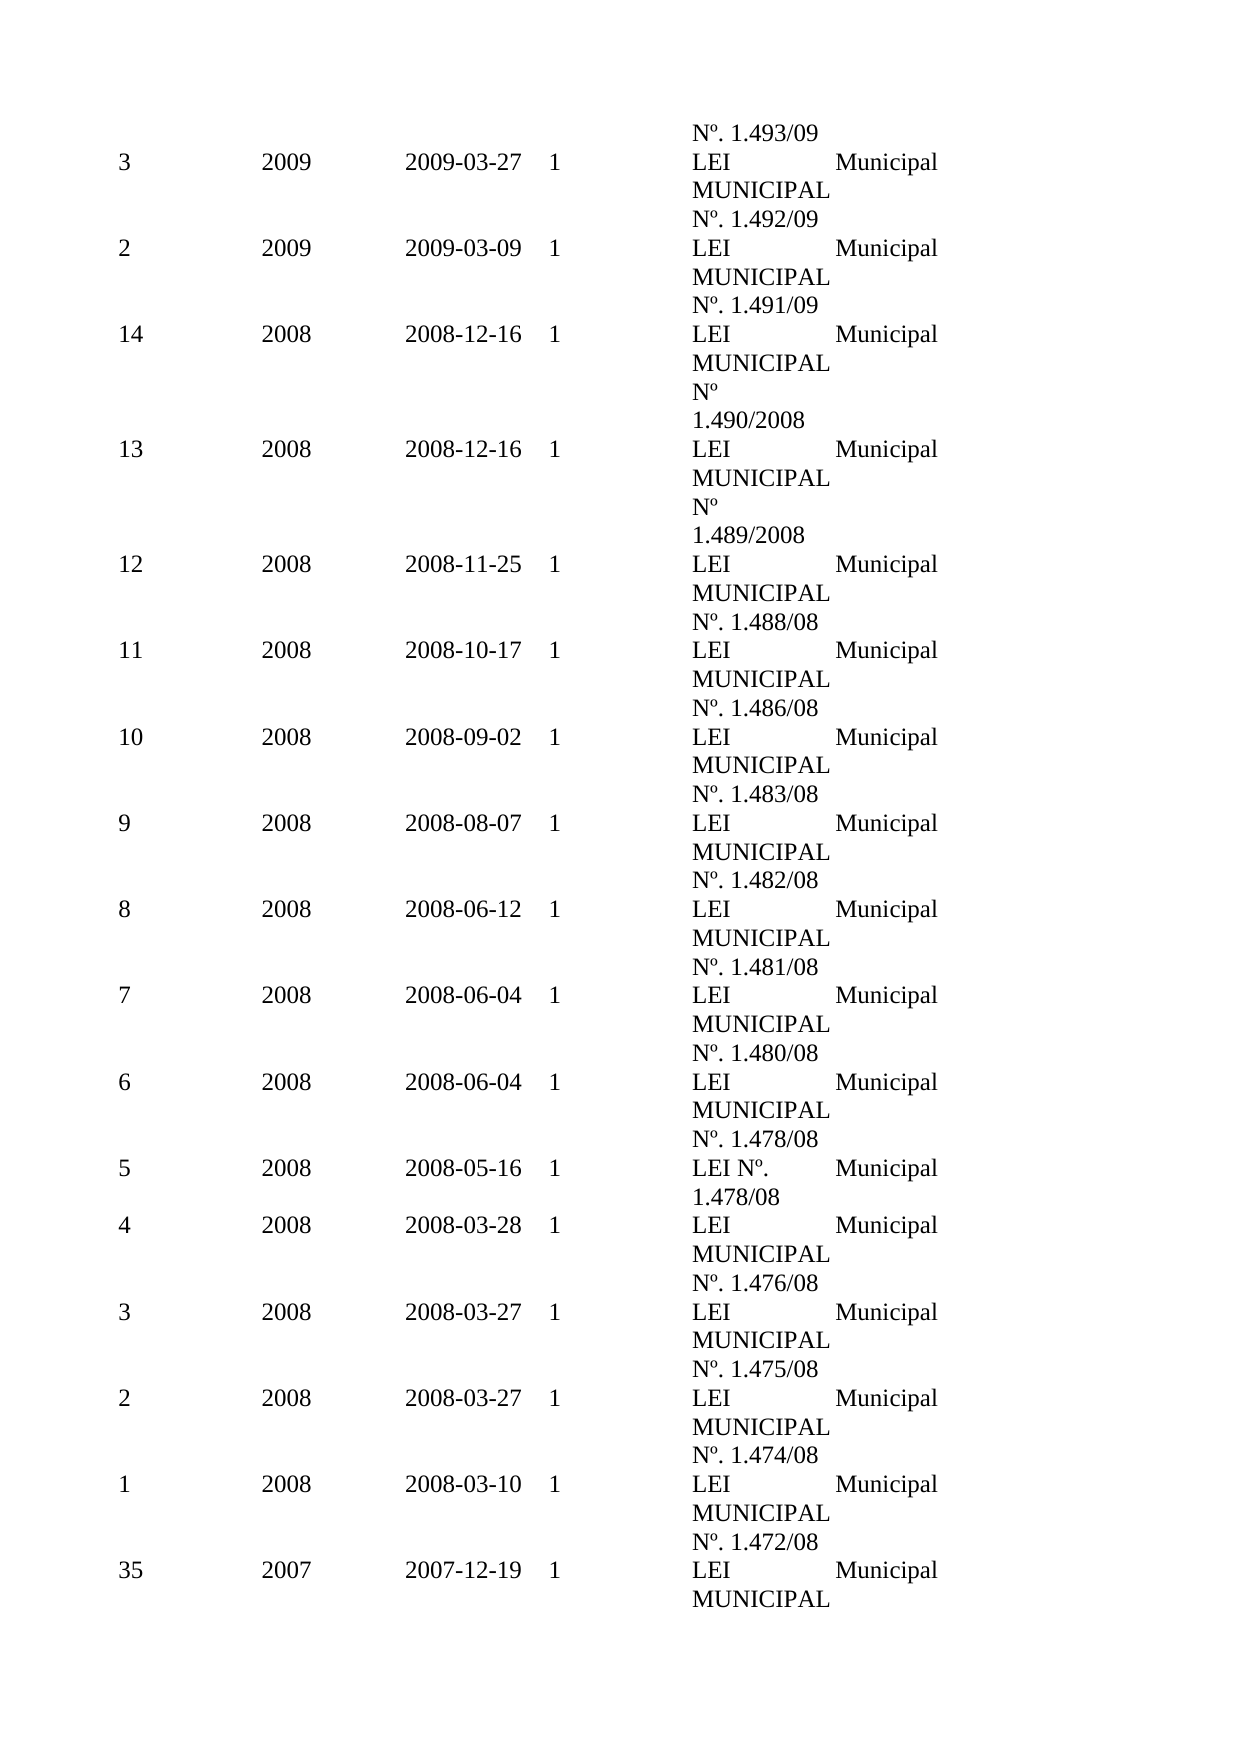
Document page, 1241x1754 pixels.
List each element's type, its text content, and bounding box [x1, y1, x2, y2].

table_cell 2008-03-10 [405, 1469, 548, 1556]
table_cell 7 [118, 981, 261, 1067]
table_cell LEI MUNICIPAL Nº. 1.486/08 [692, 636, 835, 722]
table_cell 35 [118, 1556, 261, 1613]
table_cell 2 [118, 1383, 261, 1469]
table_cell 2009 [261, 147, 405, 233]
table_cell Municipal [835, 722, 979, 808]
table_cell Municipal [835, 1556, 979, 1613]
table_cell 3 [118, 147, 261, 233]
table_cell [979, 722, 1122, 808]
table_cell 8 [118, 894, 261, 981]
table_cell Municipal [835, 1153, 979, 1211]
table_cell [979, 233, 1122, 319]
table_cell 2008 [261, 722, 405, 808]
table_cell LEI MUNICIPAL [692, 1556, 835, 1613]
table_cell 2 [118, 233, 261, 319]
table_cell Municipal [835, 147, 979, 233]
table_cell Municipal [835, 434, 979, 549]
table_cell [979, 118, 1122, 147]
table_cell Municipal [835, 549, 979, 636]
table_cell [979, 1469, 1122, 1556]
table_cell 1 [548, 636, 692, 722]
table_cell LEI MUNICIPAL Nº. 1.474/08 [692, 1383, 835, 1469]
table_cell LEI MUNICIPAL Nº. 1.483/08 [692, 722, 835, 808]
table_cell [835, 118, 979, 147]
table_cell 9 [118, 808, 261, 894]
table_cell 2008-10-17 [405, 636, 548, 722]
table_cell 2008-12-16 [405, 319, 548, 434]
table_cell Municipal [835, 1067, 979, 1153]
table_cell 2008 [261, 1297, 405, 1383]
table_cell 2008 [261, 434, 405, 549]
table_cell LEI MUNICIPAL Nº. 1.491/09 [692, 233, 835, 319]
table_cell [118, 118, 261, 147]
table_cell 1 [548, 1556, 692, 1613]
table_cell LEI MUNICIPAL Nº. 1.492/09 [692, 147, 835, 233]
table_cell LEI MUNICIPAL Nº 1.490/2008 [692, 319, 835, 434]
table_cell LEI Nº. 1.478/08 [692, 1153, 835, 1211]
table_cell [979, 808, 1122, 894]
table_cell [979, 1153, 1122, 1211]
table_cell LEI MUNICIPAL Nº. 1.475/08 [692, 1297, 835, 1383]
table_cell Municipal [835, 981, 979, 1067]
table_cell Municipal [835, 1297, 979, 1383]
table_cell 1 [548, 894, 692, 981]
table_cell 1 [548, 147, 692, 233]
table_cell 5 [118, 1153, 261, 1211]
table_cell [979, 1211, 1122, 1297]
table_cell [979, 1067, 1122, 1153]
table_cell 1 [548, 434, 692, 549]
table_cell 12 [118, 549, 261, 636]
table_cell 2008-03-27 [405, 1383, 548, 1469]
table_cell 2009-03-27 [405, 147, 548, 233]
table_cell 3 [118, 1297, 261, 1383]
table_cell 2008-03-28 [405, 1211, 548, 1297]
table_cell 2008 [261, 1211, 405, 1297]
table_cell 2008-09-02 [405, 722, 548, 808]
table_cell 2008-08-07 [405, 808, 548, 894]
table_cell [979, 981, 1122, 1067]
table_cell LEI MUNICIPAL Nº. 1.476/08 [692, 1211, 835, 1297]
table_cell 1 [548, 319, 692, 434]
table_cell Municipal [835, 636, 979, 722]
table_cell [979, 636, 1122, 722]
table_cell [979, 434, 1122, 549]
table_cell LEI MUNICIPAL Nº. 1.480/08 [692, 981, 835, 1067]
table_cell 4 [118, 1211, 261, 1297]
table_cell 2008 [261, 1383, 405, 1469]
table_cell 11 [118, 636, 261, 722]
table_cell 2008-12-16 [405, 434, 548, 549]
table_cell 2008-06-04 [405, 981, 548, 1067]
table_cell [979, 894, 1122, 981]
table_cell 1 [548, 549, 692, 636]
table_cell 2008-06-12 [405, 894, 548, 981]
table_cell 2008-05-16 [405, 1153, 548, 1211]
table_cell LEI MUNICIPAL Nº. 1.482/08 [692, 808, 835, 894]
table_cell LEI MUNICIPAL Nº. 1.488/08 [692, 549, 835, 636]
table_cell 2008-06-04 [405, 1067, 548, 1153]
table_cell 1 [548, 1153, 692, 1211]
table_cell LEI MUNICIPAL Nº. 1.472/08 [692, 1469, 835, 1556]
table_cell Nº. 1.493/09 [692, 118, 835, 147]
table_cell Municipal [835, 808, 979, 894]
table_cell 2007 [261, 1556, 405, 1613]
table_cell [979, 1383, 1122, 1469]
table_cell 2008 [261, 319, 405, 434]
table_cell 1 [548, 1067, 692, 1153]
table_cell 1 [548, 233, 692, 319]
table_cell 2007-12-19 [405, 1556, 548, 1613]
table_cell 2008 [261, 894, 405, 981]
table_cell 2008 [261, 636, 405, 722]
table_cell 2008 [261, 1153, 405, 1211]
table_cell LEI MUNICIPAL Nº 1.489/2008 [692, 434, 835, 549]
table_cell 1 [548, 808, 692, 894]
table_cell 14 [118, 319, 261, 434]
table_cell [548, 118, 692, 147]
table_cell Municipal [835, 1211, 979, 1297]
table_cell 1 [548, 981, 692, 1067]
table_cell 2008-03-27 [405, 1297, 548, 1383]
table_cell [979, 549, 1122, 636]
table_cell 1 [118, 1469, 261, 1556]
table_cell [979, 319, 1122, 434]
table_cell 10 [118, 722, 261, 808]
table_cell [261, 118, 405, 147]
table_cell LEI MUNICIPAL Nº. 1.481/08 [692, 894, 835, 981]
table_cell [979, 1556, 1122, 1613]
table_cell 2009-03-09 [405, 233, 548, 319]
table_cell 2009 [261, 233, 405, 319]
table_cell 2008 [261, 1067, 405, 1153]
table_cell Municipal [835, 1383, 979, 1469]
table_cell Municipal [835, 894, 979, 981]
table_cell LEI MUNICIPAL Nº. 1.478/08 [692, 1067, 835, 1153]
table_cell [979, 1297, 1122, 1383]
table_cell Municipal [835, 233, 979, 319]
table_cell [979, 147, 1122, 233]
table_cell 2008 [261, 981, 405, 1067]
table_cell 1 [548, 1383, 692, 1469]
table_cell 2008-11-25 [405, 549, 548, 636]
table_cell 13 [118, 434, 261, 549]
table_cell 1 [548, 1211, 692, 1297]
table_cell 6 [118, 1067, 261, 1153]
table_cell [405, 118, 548, 147]
table_cell Municipal [835, 1469, 979, 1556]
table_cell 2008 [261, 549, 405, 636]
table_cell 1 [548, 722, 692, 808]
table_cell 2008 [261, 1469, 405, 1556]
table_cell 2008 [261, 808, 405, 894]
table_cell Municipal [835, 319, 979, 434]
table_cell 1 [548, 1469, 692, 1556]
table_cell 1 [548, 1297, 692, 1383]
